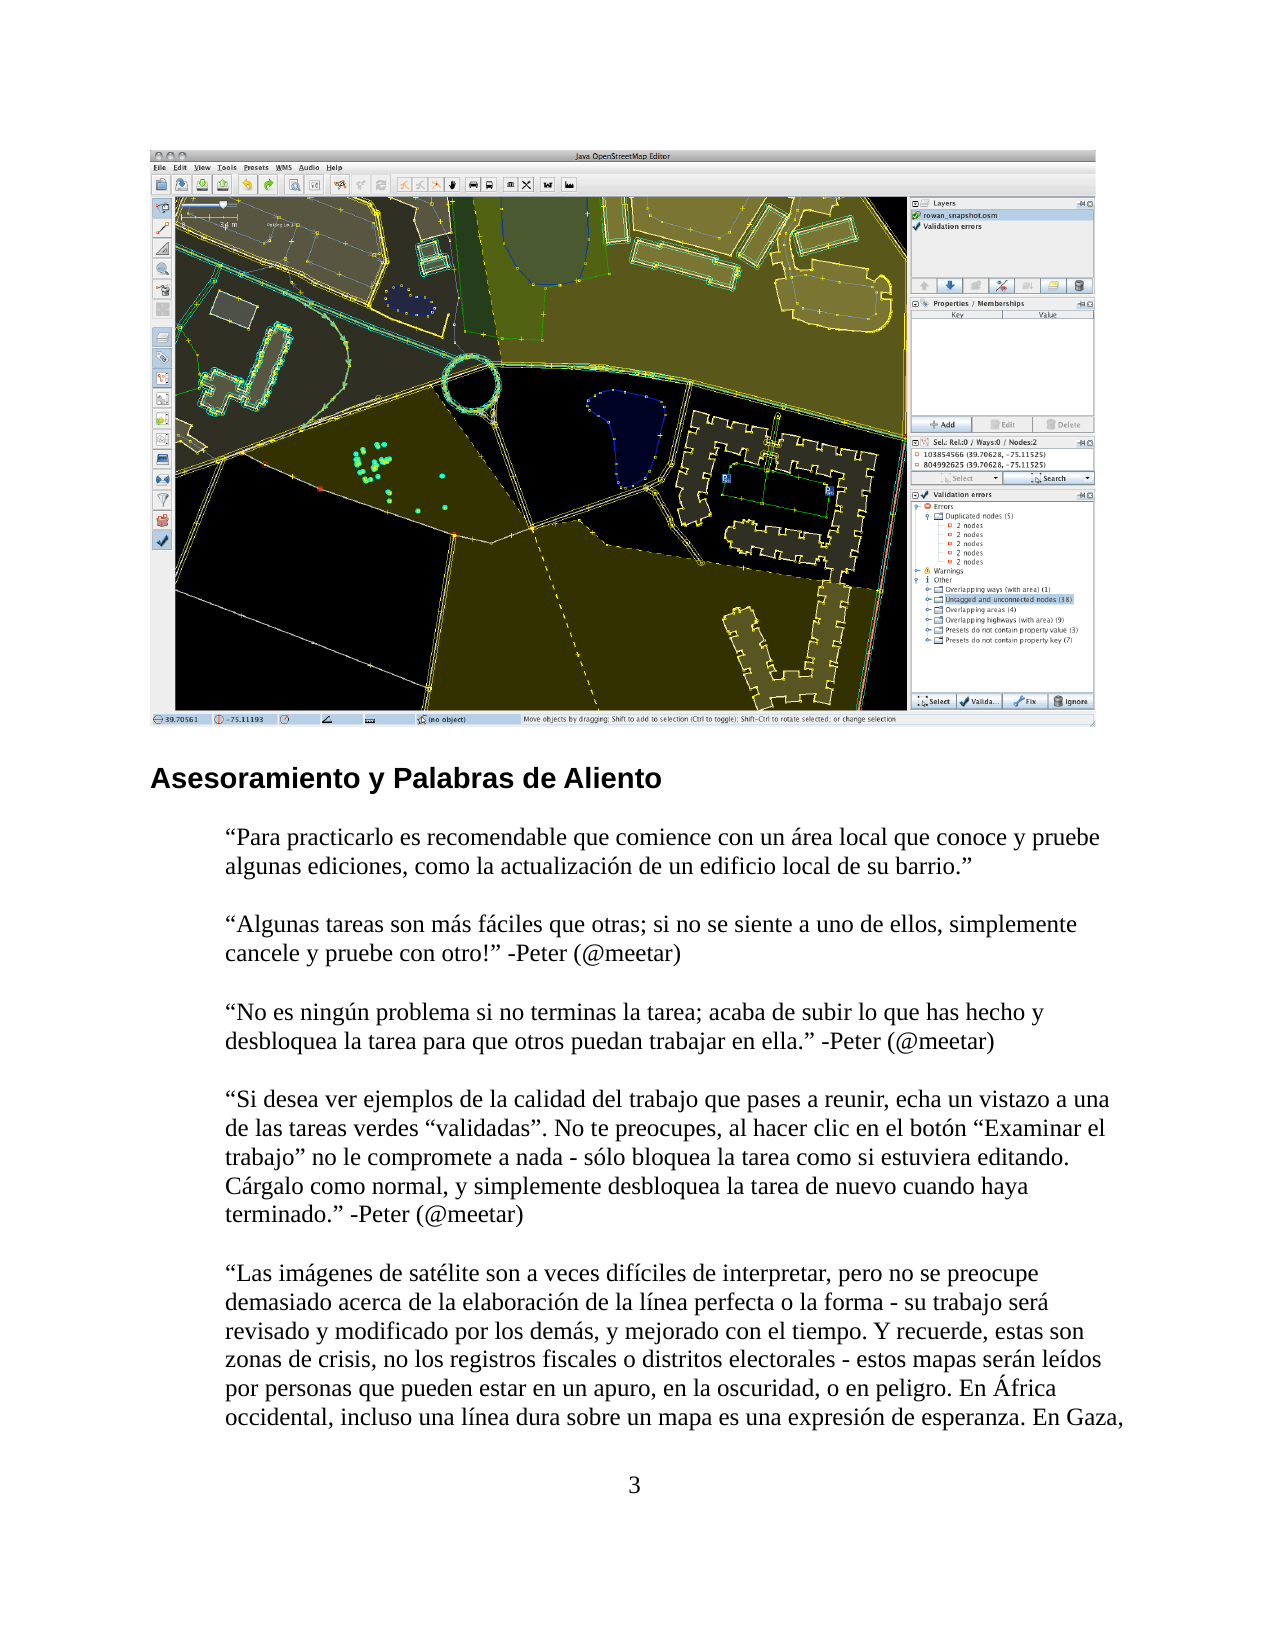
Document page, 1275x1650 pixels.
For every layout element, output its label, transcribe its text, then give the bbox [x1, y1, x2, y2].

text “Si desea ver ejemplos de la calidad del trabajo que pases a reunir, echa un vistazo a una de las tareas verdes “validadas”. No te preocupes, al hacer clic en el botón “Examinar el trabajo” no le compromete a nada - sólo bloquea la tarea como si estuviera editando. Cárgalo como normal, y simplemente desbloquea la tarea de nuevo cuando haya terminado.” -Peter (@meetar) [225, 1084, 1125, 1228]
text “Para practicarlo es recomendable que comience con un área local que conoce y pruebe algunas ediciones, como la actualización de un edificio local de su barrio.” [225, 822, 1125, 879]
subtitle Asesoramiento y Palabras de Aliento [150, 761, 1125, 794]
text “Algunas tareas son más fáciles que otras; si no se siente a uno de ellos, simplemente cancele y pruebe con otro!” -Peter (@meetar) [225, 909, 1125, 967]
text “No es ningún problema si no terminas la tarea; acaba de subir lo que has hecho y desbloquea la tarea para que otros puedan trabajar en ella.” -Peter (@meetar) [225, 997, 1125, 1054]
text “Las imágenes de satélite son a veces difíciles de interpretar, pero no se preocupe demasiado acerca de la elaboración de la línea perfecta o la forma - su trabajo será revisado y modificado por los demás, y mejorado con el tiempo. Y recuerde, estas son zonas de crisis, no los registros fiscales o distritos electorales - estos mapas serán leídos por personas que pueden estar en un apuro, en la oscuridad, o en peligro. En África occidental, incluso una línea dura sobre un mapa es una expresión de esperanza. En Gaza, [225, 1258, 1125, 1431]
picture [150, 150, 1096, 727]
